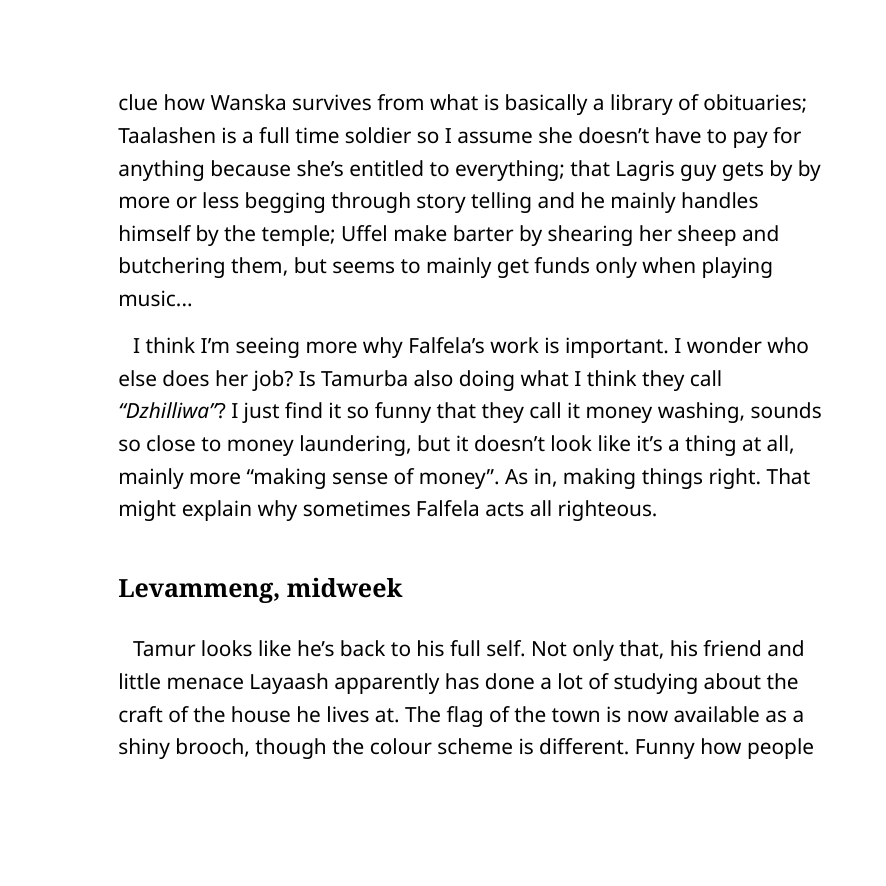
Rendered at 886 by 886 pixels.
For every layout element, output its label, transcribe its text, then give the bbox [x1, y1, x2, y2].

text I think I’m seeing more why Falfela’s work is important. I wonder who else does her job? Is Tamurba also doing what I think they call “Dzhilliwa”? I just find it so funny that they call it money washing, sounds so close to money laundering, but it doesn’t look like it’s a thing at all, mainly more “making sense of money”. As in, making things right. That might explain why sometimes Falfela acts all righteous. [118, 331, 827, 523]
subtitle Levammeng, midweek [118, 571, 827, 605]
text clue how Wanska survives from what is basically a library of obituaries; Taalashen is a full time soldier so I assume she doesn’t have to pay for anything because she’s entitled to everything; that Lagris guy gets by by more or less begging through story telling and he mainly handles himself by the temple; Uffel make barter by shearing her sheep and butchering them, but seems to mainly get funds only when playing music... [118, 88, 827, 313]
text Tamur looks like he’s back to his full self. Not only that, his friend and little menace Layaash apparently has done a lot of studying about the craft of the house he lives at. The flag of the town is now available as a shiny brooch, though the colour scheme is different. Funny how people [118, 634, 827, 761]
